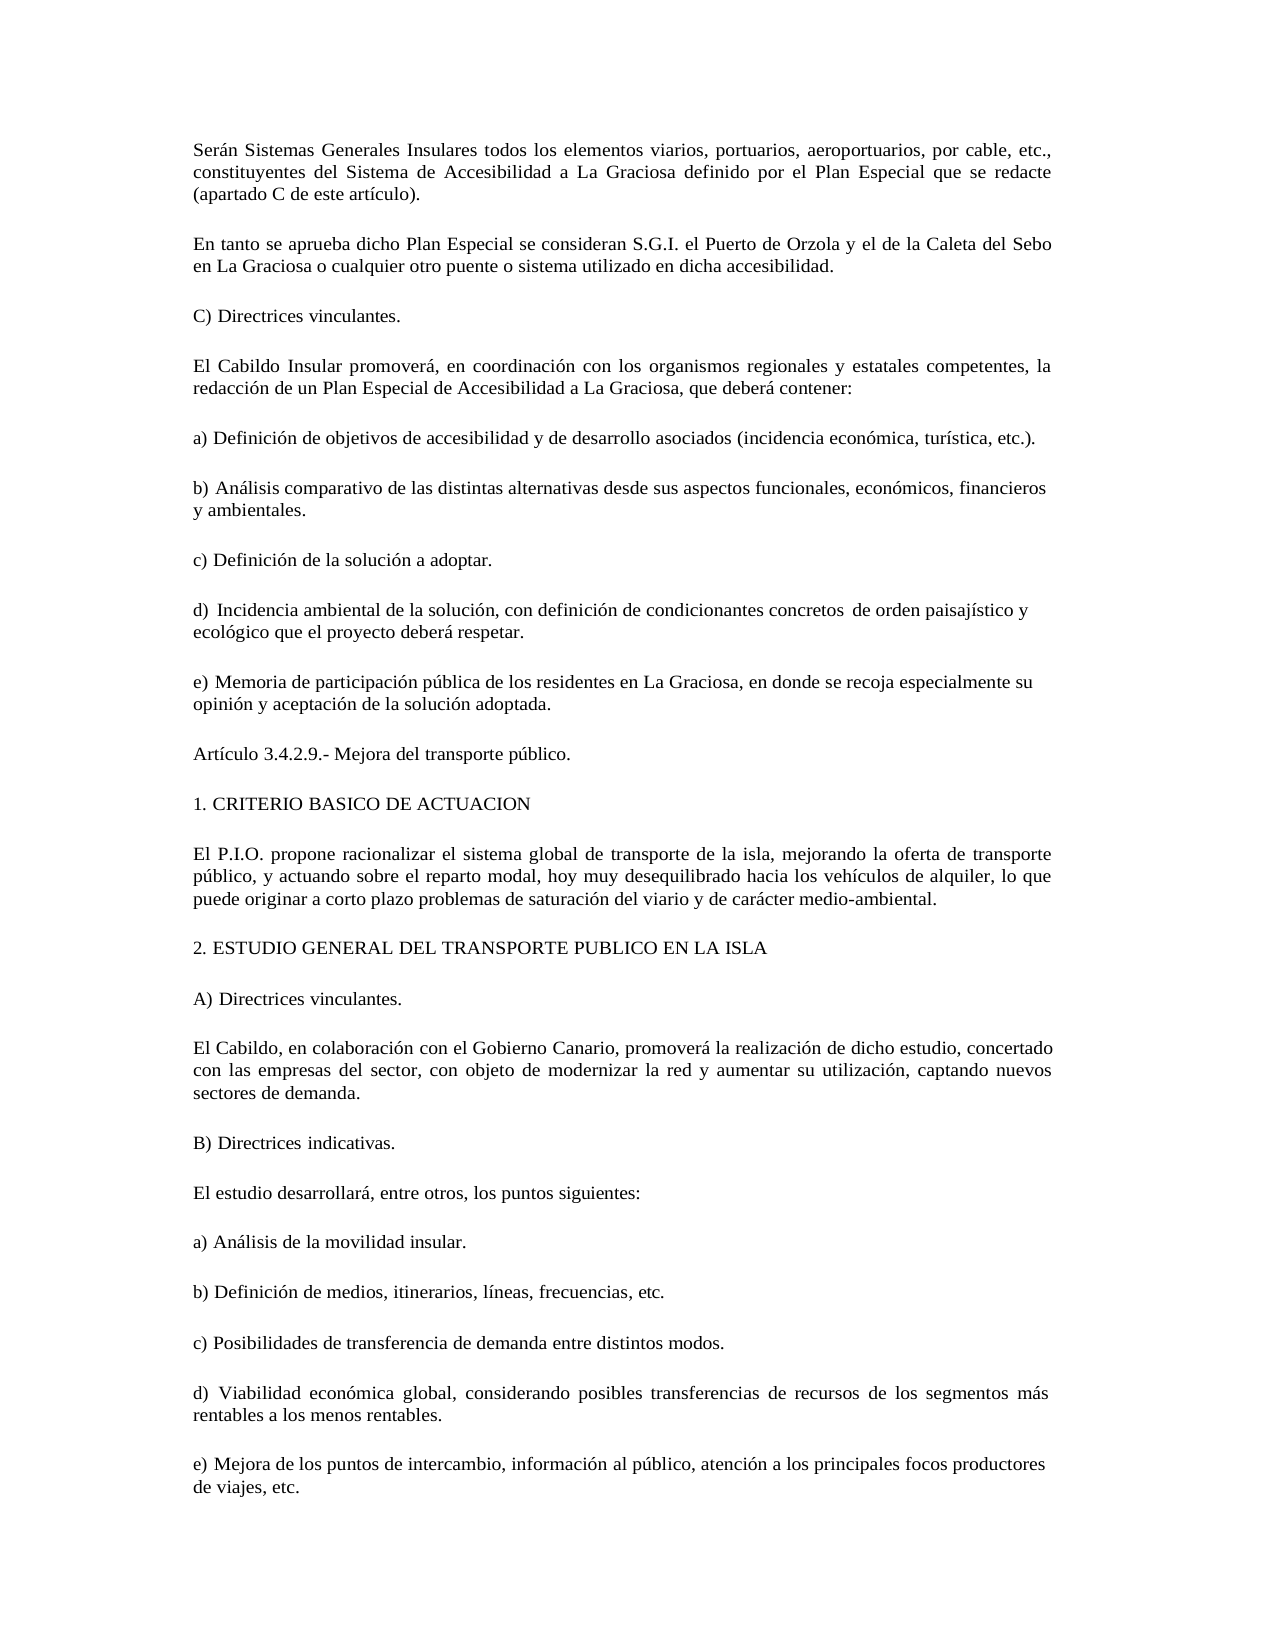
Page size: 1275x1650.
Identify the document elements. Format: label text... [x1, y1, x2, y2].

list Definición de objetivos de accesibilidad y de desarrollo asociados (incidencia económica, turística, etc.). [193, 427, 1096, 448]
text El Cabildo, en colaboración con el Gobierno Canario, promoverá la realización de dicho estudio, concertado con las empresas del sector, con objeto de modernizar la red y aumentar su utilización, captando nuevos sectores de demanda. [193, 1037, 1053, 1103]
list ESTUDIO GENERAL DEL TRANSPORTE PUBLICO EN LA ISLA [193, 937, 1096, 959]
list CRITERIO BASICO DE ACTUACION [193, 793, 1096, 814]
list Directrices vinculantes. [193, 305, 1096, 326]
text Serán Sistemas Generales Insulares todos los elementos viarios, portuarios, aeroportuarios, por cable, etc., constituyentes del Sistema de Accesibilidad a La Graciosa definido por el Plan Especial que se redacte (apartado C de este artículo). [193, 139, 1054, 205]
list Posibilidades de transferencia de demanda entre distintos modos. [193, 1332, 1096, 1353]
list Definición de medios, itinerarios, líneas, frecuencias, etc. [193, 1281, 1096, 1303]
list Mejora de los puntos de intercambio, información al público, atención a los principales focos productores de viajes, etc. [193, 1453, 1054, 1497]
list Análisis de la movilidad insular. [193, 1231, 1096, 1253]
list Directrices indicativas. [193, 1132, 1096, 1153]
text Artículo 3.4.2.9.- Mejora del transporte público. [193, 743, 1096, 764]
list Viabilidad económica global, considerando posibles transferencias de recursos de los segmentos más rentables a los menos rentables. [193, 1382, 1054, 1425]
text El P.I.O. propone racionalizar el sistema global de transporte de la isla, mejorando la oferta de transporte público, y actuando sobre el reparto modal, hoy muy desequilibrado hacia los vehículos de alquiler, lo que puede originar a corto plazo problemas de saturación del viario y de carácter medio-ambiental. [193, 843, 1053, 909]
text El estudio desarrollará, entre otros, los puntos siguientes: [193, 1182, 1096, 1203]
list Memoria de participación pública de los residentes en La Graciosa, en donde se recoja especialmente su opinión y aceptación de la solución adoptada. [193, 671, 1053, 715]
list Incidencia ambiental de la solución, con definición de condicionantes concretos de orden paisajístico y ecológico que el proyecto deberá respetar. [193, 599, 1054, 643]
text En tanto se aprueba dicho Plan Especial se consideran S.G.I. el Puerto de Orzola y el de la Caleta del Sebo en La Graciosa o cualquier otro puente o sistema utilizado en dicha accesibilidad. [193, 233, 1053, 277]
list Definición de la solución a adoptar. [193, 549, 1096, 571]
list Análisis comparativo de las distintas alternativas desde sus aspectos funcionales, económicos, financieros y ambientales. [193, 477, 1054, 521]
list Directrices vinculantes. [193, 987, 1096, 1009]
text El Cabildo Insular promoverá, en coordinación con los organismos regionales y estatales competentes, la redacción de un Plan Especial de Accesibilidad a La Graciosa, que deberá contener: [193, 355, 1053, 399]
